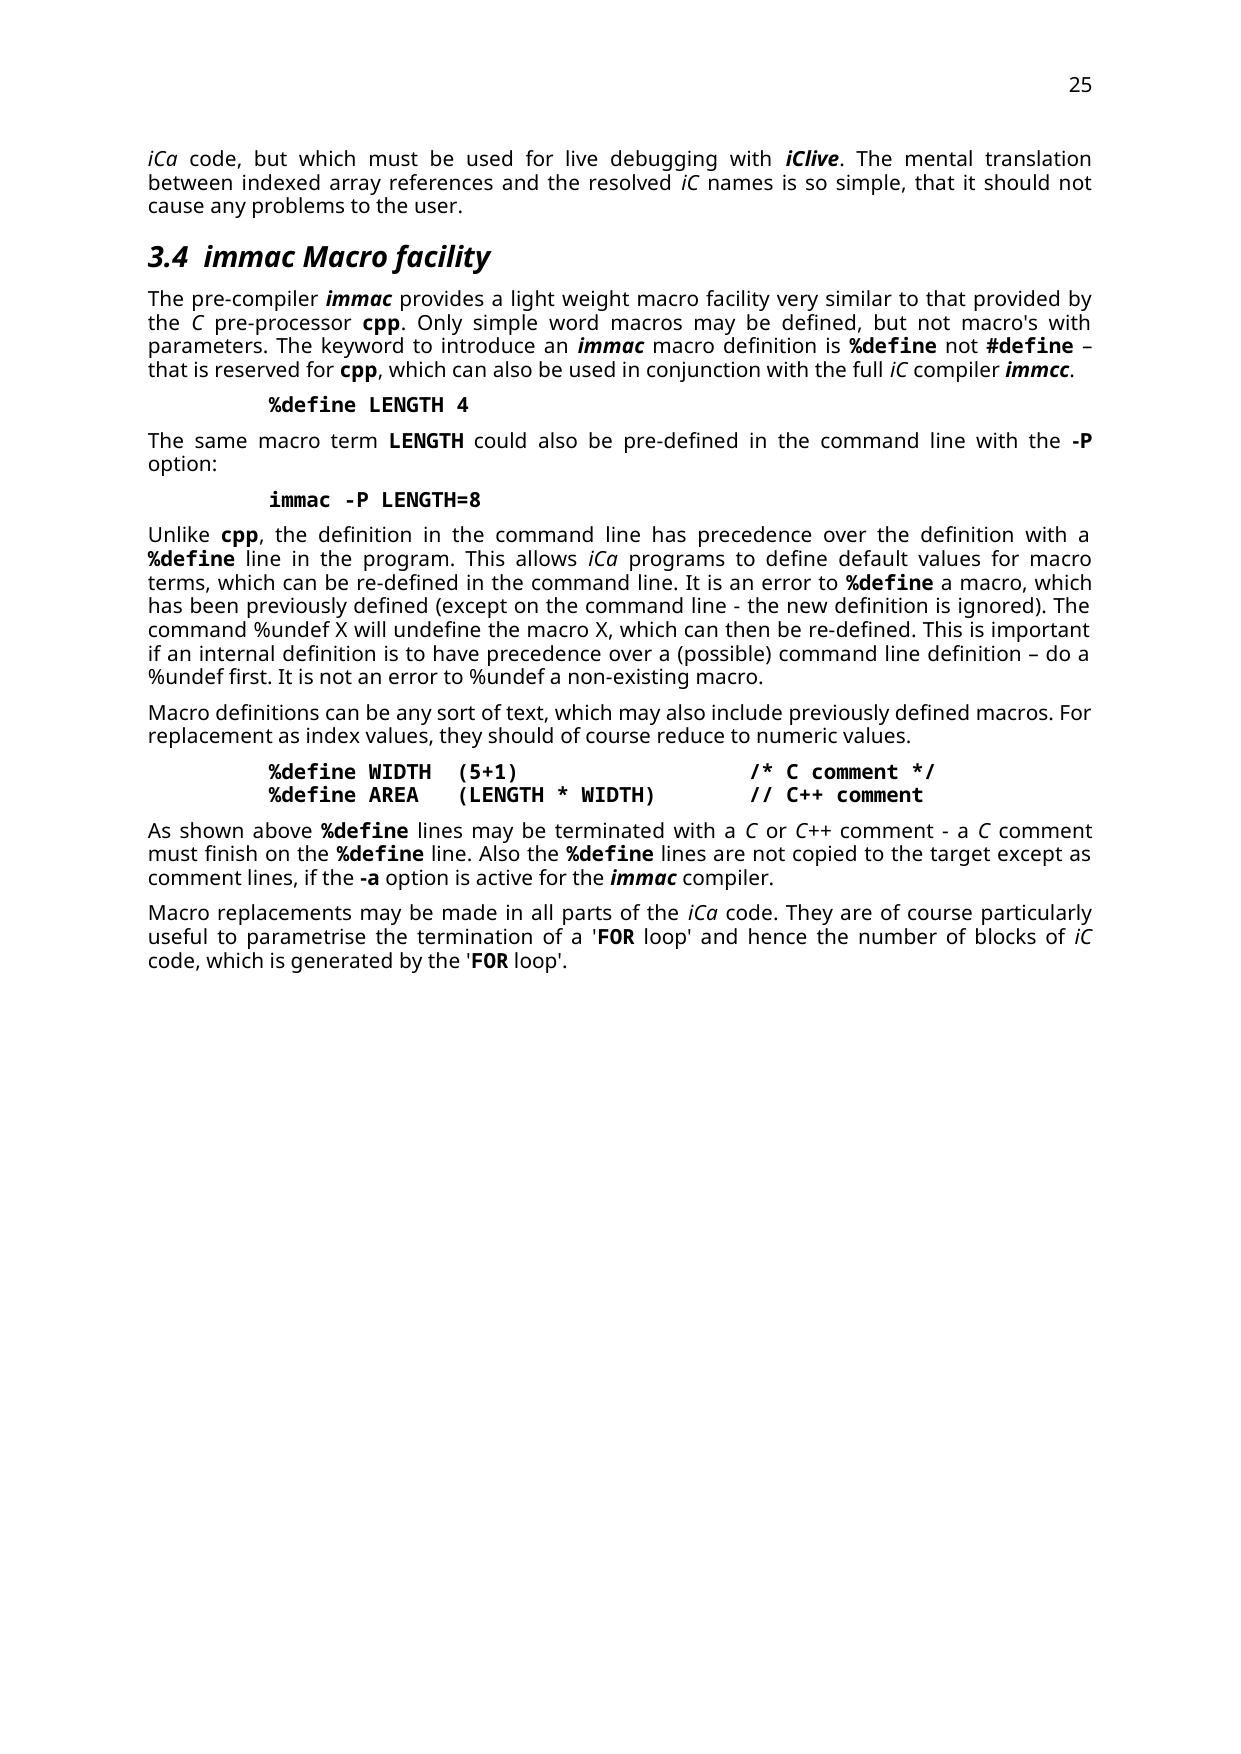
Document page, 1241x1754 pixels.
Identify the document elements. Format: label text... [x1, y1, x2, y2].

text Macro replacements may be made in all parts of the iCa code. They are of course particularly useful to parametrise the termination of a 'FOR loop' and hence the number of blocks of iC code, which is generated by the 'FOR loop'. [148, 902, 1092, 973]
text %define LENGTH 4 [268, 394, 1092, 418]
text iCa code, but which must be used for live debugging with iClive. The mental translation between indexed array references and the resolved iC names is so simple, that it should not cause any problems to the user. [148, 148, 1092, 219]
subtitle immac Macro facility [148, 236, 1092, 276]
text The pre-compiler immac provides a light weight macro facility very similar to that provided by the C pre-processor cpp. Only simple word macros may be defined, but not macro's with parameters. The keyword to introduce an immac macro definition is %define not #define – that is reserved for cpp, which can also be used in conjunction with the full iC compiler immcc. [148, 288, 1092, 382]
text %define WIDTH (5+1) /* C comment */ %define AREA (LENGTH * WIDTH) // C++ comment [268, 760, 1092, 807]
text Unlike cpp, the definition in the command line has precedence over the definition with a %define line in the program. This allows iCa programs to define default values for macro terms, which can be re-defined in the command line. It is an error to %define a macro, which has been previously defined (except on the command line - the new definition is ignored). The command %undef X will undefine the macro X, which can then be re-defined. This is important if an internal definition is to have precedence over a (possible) command line definition – do a %undef first. It is not an error to %undef a non-existing macro. [148, 524, 1092, 689]
text The same macro term LENGTH could also be pre-defined in the command line with the -P option: [148, 429, 1092, 477]
text As shown above %define lines may be terminated with a C or C++ comment - a C comment must finish on the %define line. Also the %define lines are not copied to the target except as comment lines, if the -a option is active for the immac compiler. [148, 819, 1092, 890]
text immac -P LENGTH=8 [268, 488, 1092, 512]
text Macro definitions can be any sort of text, which may also include previously defined macros. For replacement as index values, they should of course reduce to numeric values. [148, 701, 1092, 748]
